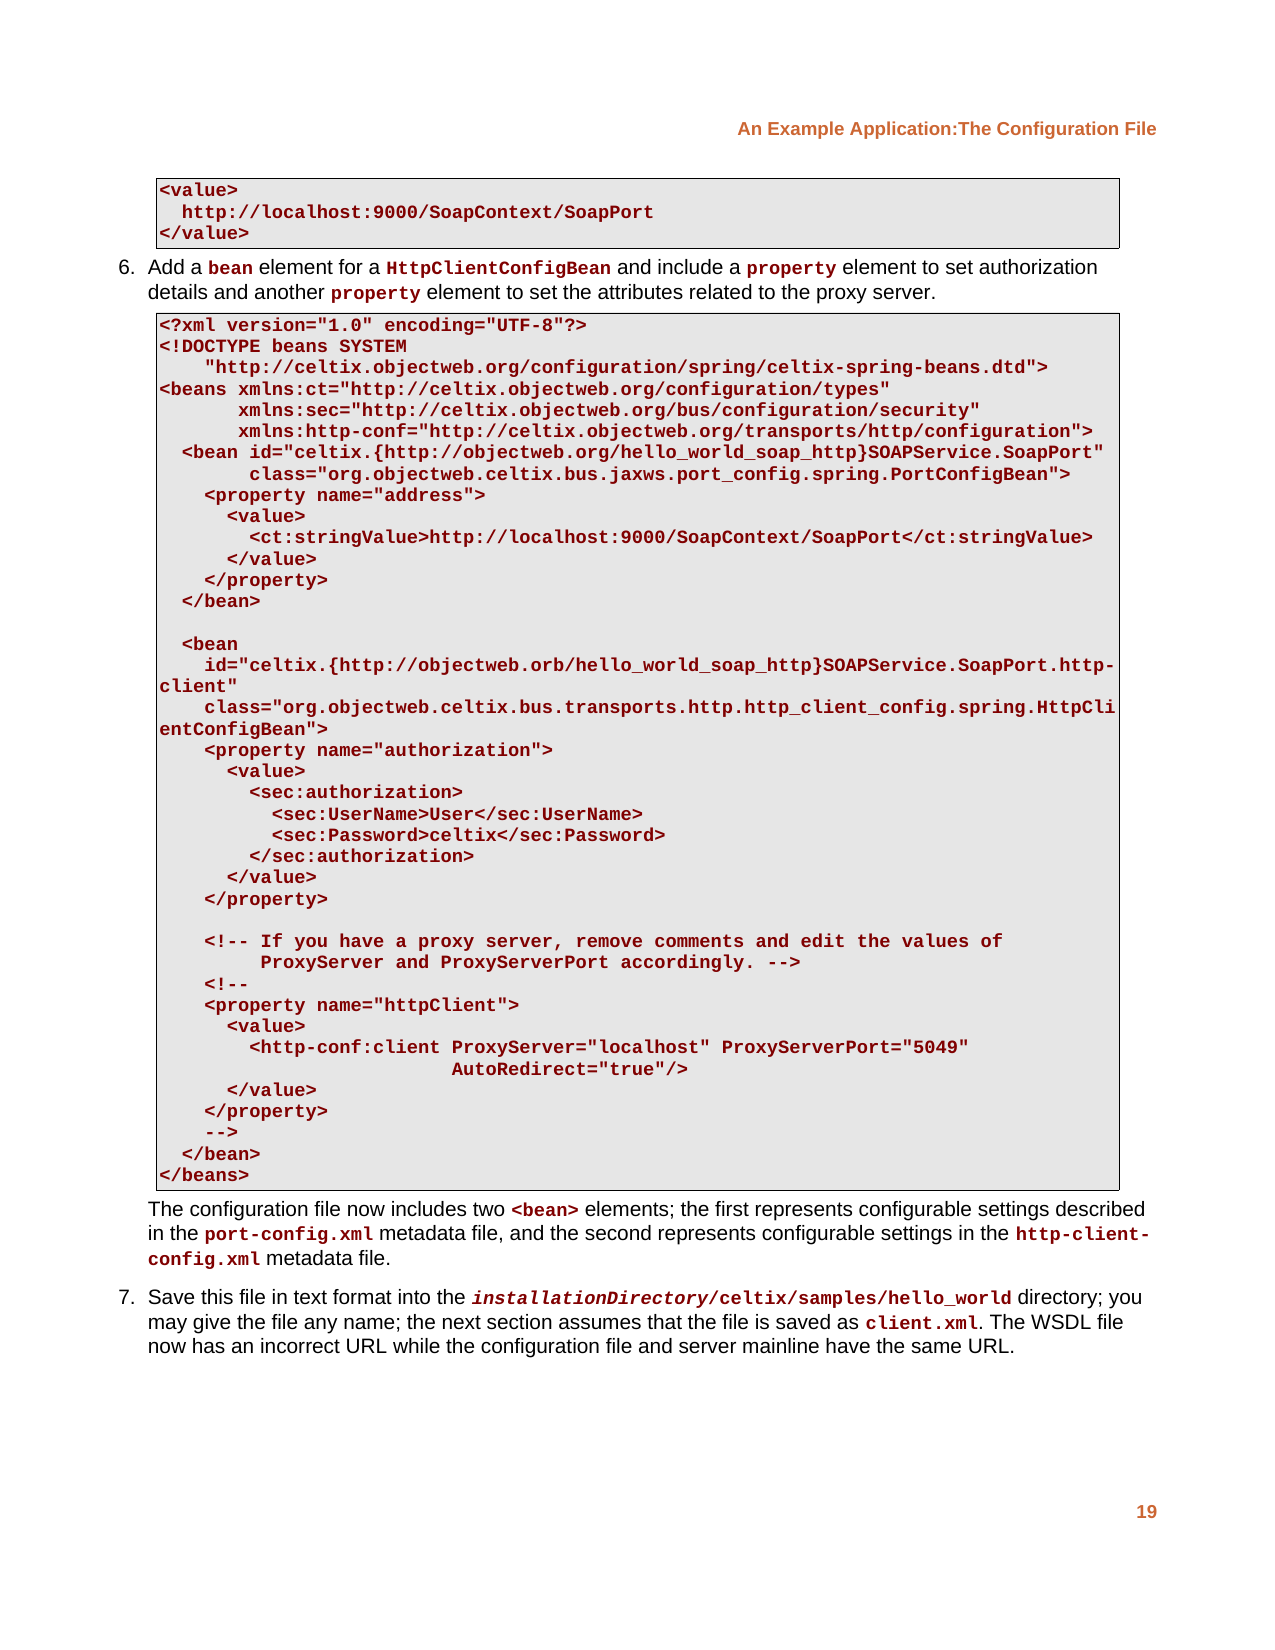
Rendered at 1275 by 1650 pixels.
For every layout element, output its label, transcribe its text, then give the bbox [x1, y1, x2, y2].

text <value> [157, 1014, 1119, 1035]
list The configuration file now includes two <bean> elements; the first represents configurable settings described in the port-config.xml metadata file, and the second represents configurable settings in the http-client-config.xml metadata file. [148, 1197, 1157, 1271]
list Save this file in text format into the installationDirectory/celtix/samples/hello_world directory; you may give the file any name; the next section assumes that the file is saved as client.xml. The WSDL file now has an incorrect URL while the configuration file and server mainline have the same URL. [118, 1286, 1157, 1358]
text </value> [157, 221, 1119, 248]
text <?xml version="1.0" encoding="UTF-8"?> [157, 314, 1119, 334]
text </property> [157, 1099, 1119, 1120]
text <!-- [157, 971, 1119, 992]
text http://localhost:9000/SoapContext/SoapPort [157, 199, 1119, 221]
text <value> [157, 759, 1119, 780]
text <property name="address"> [157, 482, 1119, 504]
text <!DOCTYPE beans SYSTEM [157, 334, 1119, 355]
text <!-- If you have a proxy server, remove comments and edit the values of [157, 929, 1119, 950]
text xmlns:sec="http://celtix.objectweb.org/bus/configuration/security" [157, 397, 1119, 419]
text --> [157, 1120, 1119, 1141]
text <property name="httpClient"> [157, 992, 1119, 1014]
text <http-conf:client ProxyServer="localhost" ProxyServerPort="5049" [157, 1035, 1119, 1056]
text </property> [157, 567, 1119, 589]
text <value> [157, 179, 1119, 199]
text </bean> [157, 1141, 1119, 1162]
text </sec:authorization> [157, 844, 1119, 865]
text "http://celtix.objectweb.org/configuration/spring/celtix-spring-beans.dtd"> [157, 355, 1119, 376]
text <sec:UserName>User</sec:UserName> [157, 801, 1119, 822]
text <sec:authorization> [157, 780, 1119, 801]
text AutoRedirect="true"/> [157, 1056, 1119, 1077]
text <ct:stringValue>http://localhost:9000/SoapContext/SoapPort</ct:stringValue> [157, 525, 1119, 546]
text </value> [157, 1077, 1119, 1099]
list Add a bean element for a HttpClientConfigBean and include a property element to set authorization details and another property element to set the attributes related to the proxy server. [118, 256, 1157, 305]
text <sec:Password>celtix</sec:Password> [157, 822, 1119, 844]
text </value> [157, 546, 1119, 567]
text </beans> [157, 1162, 1119, 1190]
text <bean id="celtix.{http://objectweb.org/hello_world_soap_http}SOAPService.SoapPort" [157, 440, 1119, 461]
text </property> [157, 886, 1119, 907]
text <beans xmlns:ct="http://celtix.objectweb.org/configuration/types" [157, 376, 1119, 397]
text ProxyServer and ProxyServerPort accordingly. --> [157, 950, 1119, 971]
text <bean [157, 631, 1119, 652]
text <value> [157, 504, 1119, 525]
text xmlns:http-conf="http://celtix.objectweb.org/transports/http/configuration"> [157, 419, 1119, 440]
text </bean> [157, 589, 1119, 610]
text class="org.objectweb.celtix.bus.transports.http.http_client_config.spring.HttpClientConfigBean"> [157, 695, 1119, 737]
text <property name="authorization"> [157, 737, 1119, 759]
text class="org.objectweb.celtix.bus.jaxws.port_config.spring.PortConfigBean"> [157, 461, 1119, 482]
text id="celtix.{http://objectweb.orb/hello_world_soap_http}SOAPService.SoapPort.http-client" [157, 652, 1119, 695]
text </value> [157, 865, 1119, 886]
